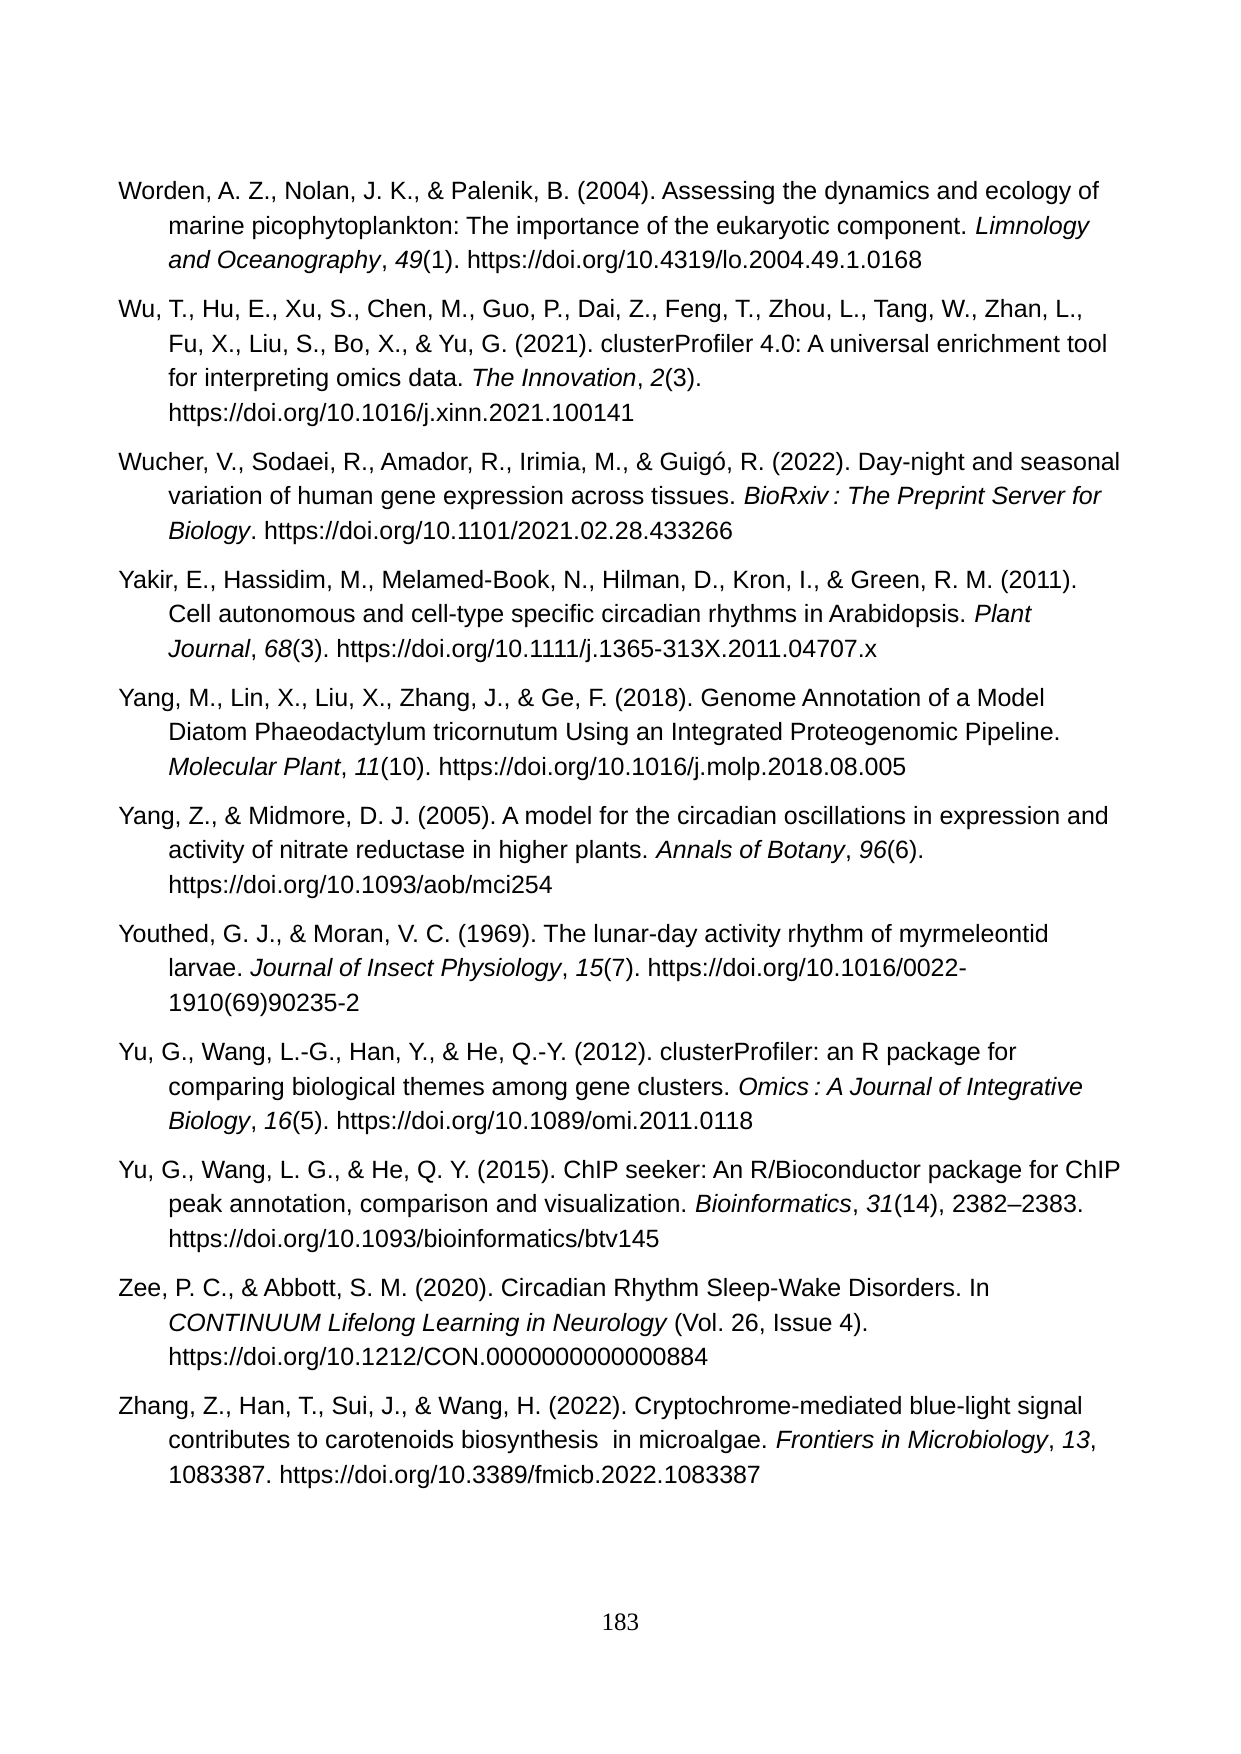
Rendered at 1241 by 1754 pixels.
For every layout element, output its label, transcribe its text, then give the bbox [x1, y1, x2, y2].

text Yu, G., Wang, L. G., & He, Q. Y. (2015). ChIP seeker: An R/Bioconductor package for ChIP peak annotation, comparison and visualization. Bioinformatics, 31(14), 2382–2383. https://doi.org/10.1093/bioinformatics/btv145 [118, 1155, 1122, 1253]
text Yu, G., Wang, L.-G., Han, Y., & He, Q.-Y. (2012). clusterProfiler: an R package for comparing biological themes among gene clusters. Omics : A Journal of Integrative Biology, 16(5). https://doi.org/10.1089/omi.2011.0118 [118, 1037, 1122, 1135]
text Youthed, G. J., & Moran, V. C. (1969). The lunar-day activity rhythm of myrmeleontid larvae. Journal of Insect Physiology, 15(7). https://doi.org/10.1016/0022-1910(69)90235-2 [118, 919, 1122, 1017]
text Yang, M., Lin, X., Liu, X., Zhang, J., & Ge, F. (2018). Genome Annotation of a Model Diatom Phaeodactylum tricornutum Using an Integrated Proteogenomic Pipeline. Molecular Plant, 11(10). https://doi.org/10.1016/j.molp.2018.08.005 [118, 683, 1122, 781]
text Wu, T., Hu, E., Xu, S., Chen, M., Guo, P., Dai, Z., Feng, T., Zhou, L., Tang, W., Zhan, L., Fu, X., Liu, S., Bo, X., & Yu, G. (2021). clusterProfiler 4.0: A universal enrichment tool for interpreting omics data. The Innovation, 2(3). https://doi.org/10.1016/j.xinn.2021.100141 [118, 294, 1122, 427]
text Zee, P. C., & Abbott, S. M. (2020). Circadian Rhythm Sleep-Wake Disorders. In CONTINUUM Lifelong Learning in Neurology (Vol. 26, Issue 4). https://doi.org/10.1212/CON.0000000000000884 [118, 1273, 1122, 1371]
text Worden, A. Z., Nolan, J. K., & Palenik, B. (2004). Assessing the dynamics and ecology of marine picophytoplankton: The importance of the eukaryotic component. Limnology and Oceanography, 49(1). https://doi.org/10.4319/lo.2004.49.1.0168 [118, 176, 1122, 274]
text Yang, Z., & Midmore, D. J. (2005). A model for the circadian oscillations in expression and activity of nitrate reductase in higher plants. Annals of Botany, 96(6). https://doi.org/10.1093/aob/mci254 [118, 801, 1122, 899]
text Zhang, Z., Han, T., Sui, J., & Wang, H. (2022). Cryptochrome-mediated blue-light signal contributes to carotenoids biosynthesis in microalgae. Frontiers in Microbiology, 13, 1083387. https://doi.org/10.3389/fmicb.2022.1083387 [118, 1391, 1122, 1489]
text Wucher, V., Sodaei, R., Amador, R., Irimia, M., & Guigó, R. (2022). Day-night and seasonal variation of human gene expression across tissues. BioRxiv : The Preprint Server for Biology. https://doi.org/10.1101/2021.02.28.433266 [118, 447, 1122, 544]
text Yakir, E., Hassidim, M., Melamed-Book, N., Hilman, D., Kron, I., & Green, R. M. (2011). Cell autonomous and cell-type specific circadian rhythms in Arabidopsis. Plant Journal, 68(3). https://doi.org/10.1111/j.1365-313X.2011.04707.x [118, 565, 1122, 663]
